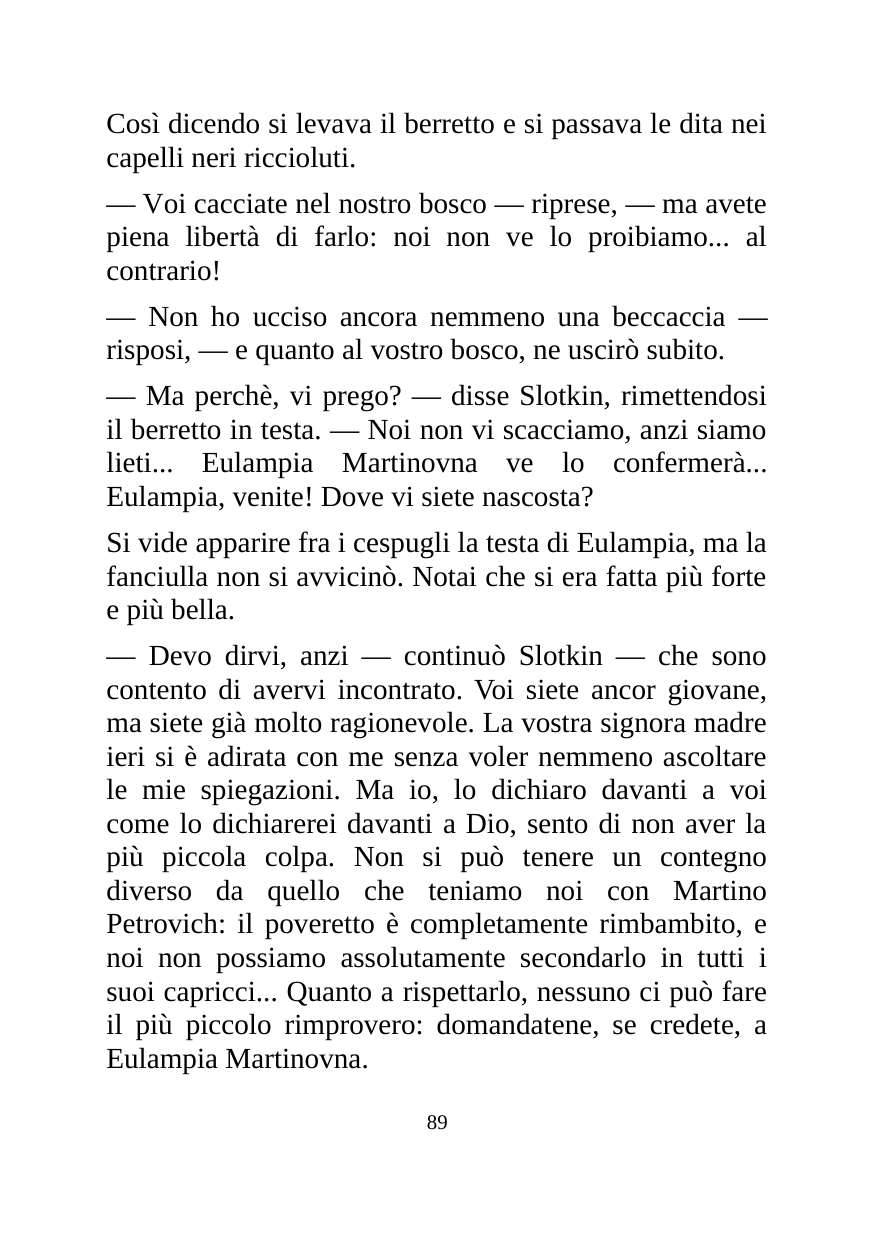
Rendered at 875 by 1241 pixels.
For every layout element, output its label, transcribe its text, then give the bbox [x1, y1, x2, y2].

text — Voi cacciate nel nostro bosco — riprese, — ma avete piena libertà di farlo: noi non ve lo proibiamo... al contrario! [106, 186, 768, 286]
text Così dicendo si levava il berretto e si passava le dita nei capelli neri riccioluti. [106, 106, 768, 173]
text — Ma perchè, vi prego? — disse Slotkin, rimettendosi il berretto in testa. — Noi non vi scacciamo, anzi siamo lieti... Eulampia Martinovna ve lo confermerà... Eulampia, venite! Dove vi siete nascosta? [106, 378, 768, 513]
text Si vide apparire fra i cespugli la testa di Eulampia, ma la fanciulla non si avvicinò. Notai che si era fatta più forte e più bella. [106, 525, 768, 626]
text — Devo dirvi, anzi — continuò Slotkin — che sono contento di avervi incontrato. Voi siete ancor giovane, ma siete già molto ragionevole. La vostra signora madre ieri si è adirata con me senza voler nemmeno ascoltare le mie spiegazioni. Ma io, lo dichiaro davanti a voi come lo dichiarerei davanti a Dio, sento di non aver la più piccola colpa. Non si può tenere un contegno diverso da quello che teniamo noi con Martino Petrovich: il poveretto è completamente rimbambito, e noi non possiamo assolutamente secondarlo in tutti i suoi capricci... Quanto a rispettarlo, nessuno ci può fare il più piccolo rimprovero: domandatene, se credete, a Eulampia Martinovna. [106, 638, 768, 1074]
text — Non ho ucciso ancora nemmeno una beccaccia — risposi, — e quanto al vostro bosco, ne uscirò subito. [106, 299, 768, 366]
